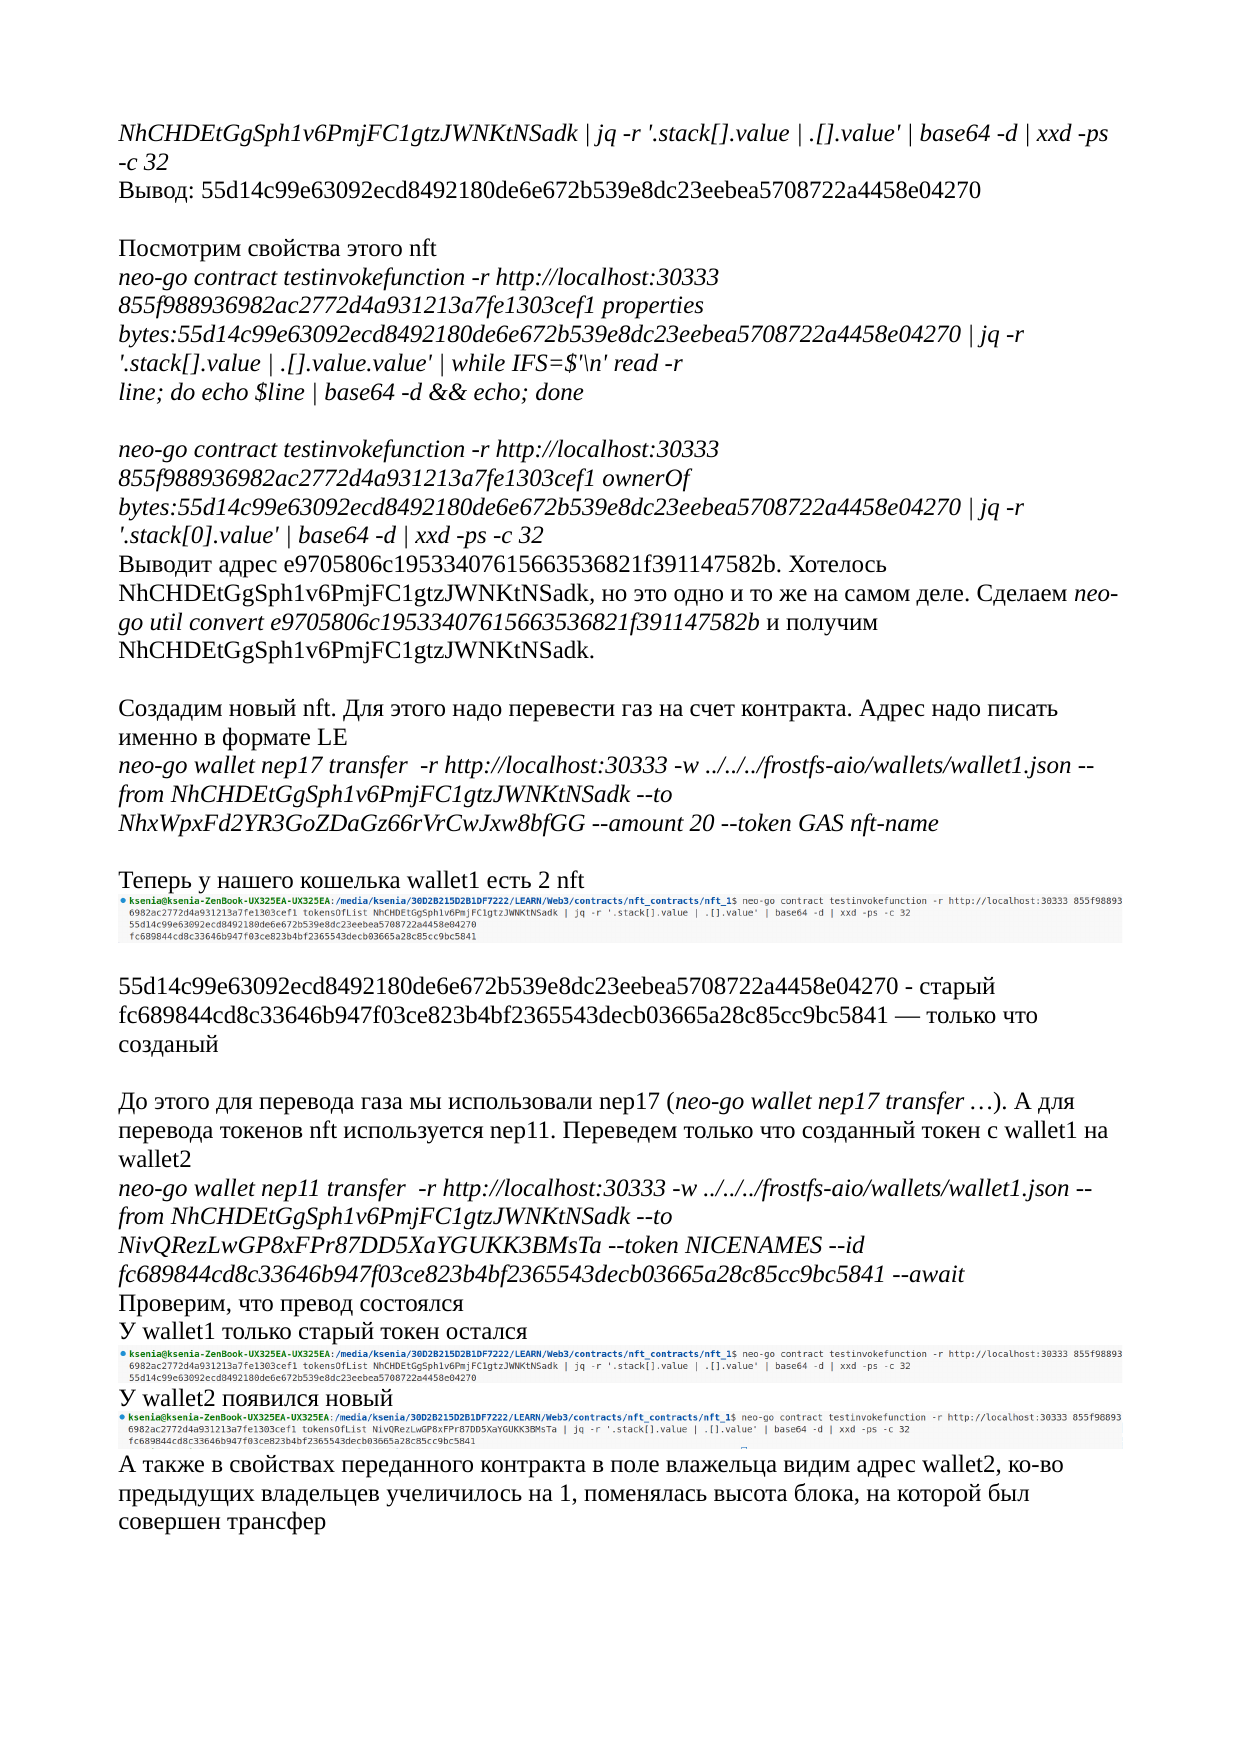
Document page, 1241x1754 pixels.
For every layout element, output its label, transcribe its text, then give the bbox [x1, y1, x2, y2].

text А также в свойствах переданного контракта в поле влажельца видим адрес wallet2, ко-во предыдущих владельцев учеличилось на 1, поменялась высота блока, на которой был совершен трансфер [118, 1449, 1122, 1535]
text До этого для перевода газа мы использовали nep17 (neo-go wallet nep17 transfer …). А для перевода токенов nft используется nep11. Переведем только что созданный токен с wallet1 на wallet2 [118, 1086, 1122, 1173]
text neo-go wallet nep17 transfer -r http://localhost:30333 -w ../../../frostfs-aio/wallets/wallet1.json --from NhCHDEtGgSph1v6PmjFC1gtzJWNKtNSadk --to NhxWpxFd2YR3GoZDaGz66rVrCwJxw8bfGG --amount 20 --token GAS nft-name [118, 751, 1122, 837]
text Теперь у нашего кошелька wallet1 есть 2 nft [118, 866, 1122, 894]
text neo-go wallet nep11 transfer -r http://localhost:30333 -w ../../../frostfs-aio/wallets/wallet1.json --from NhCHDEtGgSph1v6PmjFC1gtzJWNKtNSadk --to NivQRezLwGP8xFPr87DD5XaYGUKK3BMsTa --token NICENAMES --id fc689844cd8c33646b947f03ce823b4bf2365543decb03665a28c85cc9bc5841 --await [118, 1173, 1122, 1288]
text У wallet1 только старый токен остался [118, 1316, 1122, 1345]
picture [118, 1411, 1123, 1449]
text line; do echo $line | base64 -d && echo; done [118, 377, 1122, 406]
text Создадим новый nft. Для этого надо перевести газ на счет контракта. Адрес надо писать именно в формате LE [118, 693, 1122, 751]
picture [118, 894, 1123, 943]
picture [118, 1345, 1123, 1383]
text Вывод: 55d14c99e63092ecd8492180de6e672b539e8dc23eebea5708722a4458e04270 [118, 176, 1122, 204]
text neo-go contract testinvokefunction -r http://localhost:30333 855f988936982ac2772d4a931213a7fe1303cef1 ownerOf bytes:55d14c99e63092ecd8492180de6e672b539e8dc23eebea5708722a4458e04270 | jq -r '.stack[0].value' | base64 -d | xxd -ps -c 32 [118, 434, 1122, 549]
text fc689844cd8c33646b947f03ce823b4bf2365543decb03665a28c85cc9bc5841 — только что созданый [118, 1000, 1122, 1058]
text neo-go contract testinvokefunction -r http://localhost:30333 855f988936982ac2772d4a931213a7fe1303cef1 properties bytes:55d14c99e63092ecd8492180de6e672b539e8dc23eebea5708722a4458e04270 | jq -r '.stack[].value | .[].value.value' | while IFS=$'\n' read -r [118, 262, 1122, 377]
text Проверим, что превод состоялся [118, 1288, 1122, 1316]
text У wallet2 появился новый [118, 1383, 1122, 1411]
text Посмотрим свойства этого nft [118, 233, 1122, 262]
text 55d14c99e63092ecd8492180de6e672b539e8dc23eebea5708722a4458e04270 - старый [118, 971, 1122, 1000]
text NhCHDEtGgSph1v6PmjFC1gtzJWNKtNSadk | jq -r '.stack[].value | .[].value' | base64 -d | xxd -ps -c 32 [118, 118, 1122, 176]
text Выводит адрес e9705806c19533407615663536821f391147582b. Хотелось NhCHDEtGgSph1v6PmjFC1gtzJWNKtNSadk, но это одно и то же на самом деле. Сделаем neo-go util convert e9705806c19533407615663536821f391147582b и получим NhCHDEtGgSph1v6PmjFC1gtzJWNKtNSadk. [118, 549, 1122, 664]
